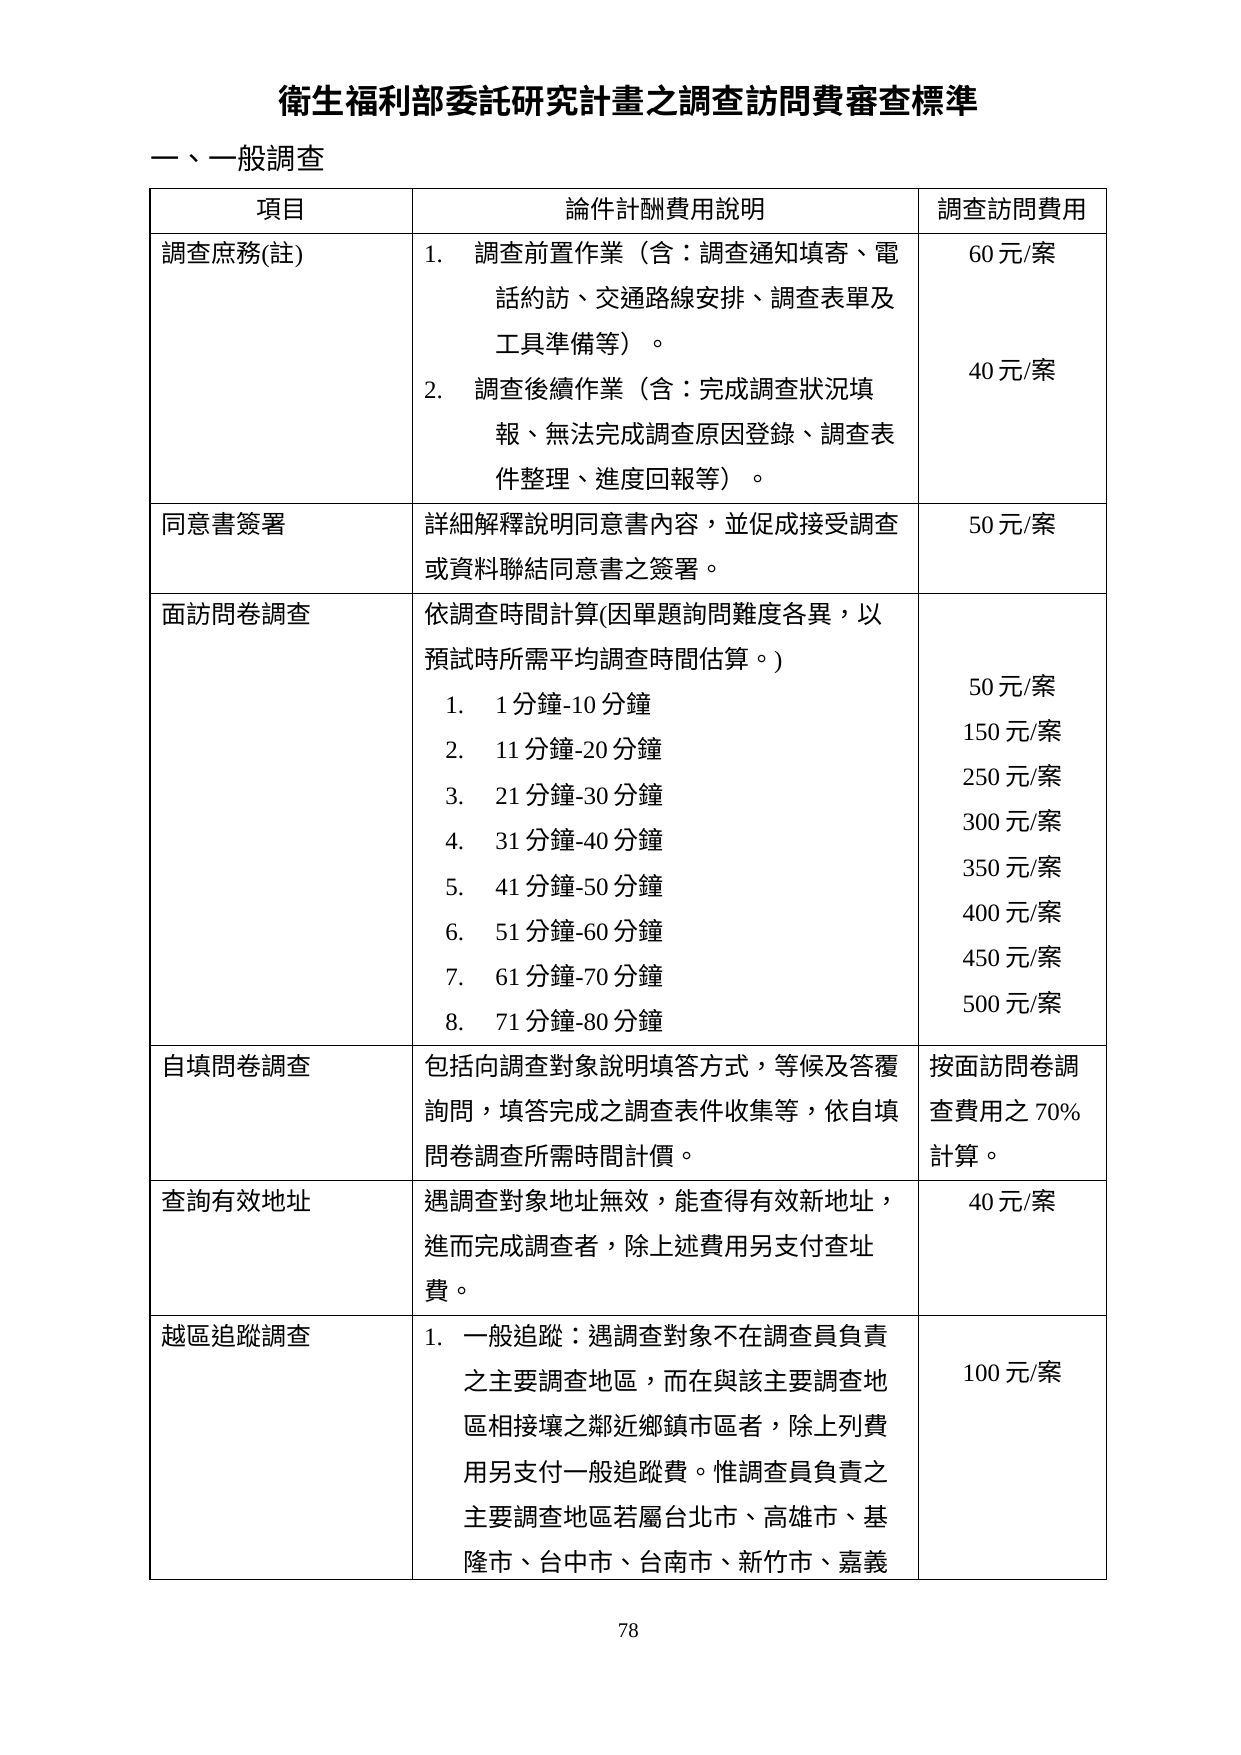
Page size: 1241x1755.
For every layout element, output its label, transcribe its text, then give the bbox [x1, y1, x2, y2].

table_cell 越區追蹤調查 [151, 1316, 412, 1579]
table_cell 自填問卷調查 [151, 1046, 412, 1180]
table_cell 同意書簽署 [151, 504, 412, 593]
table_cell 調查庶務(註) [151, 234, 412, 503]
table_header 論件計酬費用說明 [413, 189, 918, 232]
table_cell 查詢有效地址 [151, 1181, 412, 1315]
text 一、一般調查 [150, 135, 1106, 177]
table_cell 60元/案 40元/案 [919, 234, 1106, 503]
table_header 調查訪問費用 [919, 189, 1106, 232]
table_cell 詳細解釋說明同意書內容，並促成接受調查或資料聯結同意書之簽署。 [413, 504, 918, 593]
table_cell 40元/案 [919, 1181, 1106, 1315]
table_cell 調查前置作業（含：調查通知填寄、電話約訪、交通路線安排、調查表單及工具準備等）。 調查後續作業（含：完成調查狀況填報、無法完成調查原因登錄、調查表件整理、進度回報等）。 [413, 234, 918, 503]
table_cell 遇調查對象地址無效，能查得有效新地址，進而完成調查者，除上述費用另支付查址費。 [413, 1181, 918, 1315]
table_cell 面訪問卷調查 [151, 594, 412, 1045]
table_cell 50元/案 [919, 504, 1106, 593]
table_cell 按面訪問卷調查費用之70%計算。 [919, 1046, 1106, 1180]
text 衛生福利部委託研究計畫之調查訪問費審查標準 [150, 75, 1106, 123]
table_cell 包括向調查對象說明填答方式，等候及答覆詢問，填答完成之調查表件收集等，依自填問卷調查所需時間計價。 [413, 1046, 918, 1180]
table_header 項目 [151, 189, 412, 232]
table_cell 依調查時間計算(因單題詢問難度各異，以預試時所需平均調查時間估算。) 1分鐘-10分鐘 11分鐘-20分鐘 21分鐘-30分鐘 31分鐘-40分鐘 41分鐘-50分鐘 51分鐘-60分鐘 61分鐘-70分鐘 71分鐘-80分鐘 [413, 594, 918, 1045]
table_cell 100元/案 [919, 1316, 1106, 1579]
table_cell 1. 一般追蹤：遇調查對象不在調查員負責之主要調查地區，而在與該主要調查地區相接壤之鄰近鄉鎮市區者，除上列費用另支付一般追蹤費。惟調查員負責之主要調查地區若屬台北市、高雄市、基隆市、台中市、台南市、新竹市、嘉義 [413, 1316, 918, 1579]
table_cell 50元/案 150元/案 250元/案 300元/案 350元/案 400元/案 450元/案 500元/案 [919, 594, 1106, 1045]
